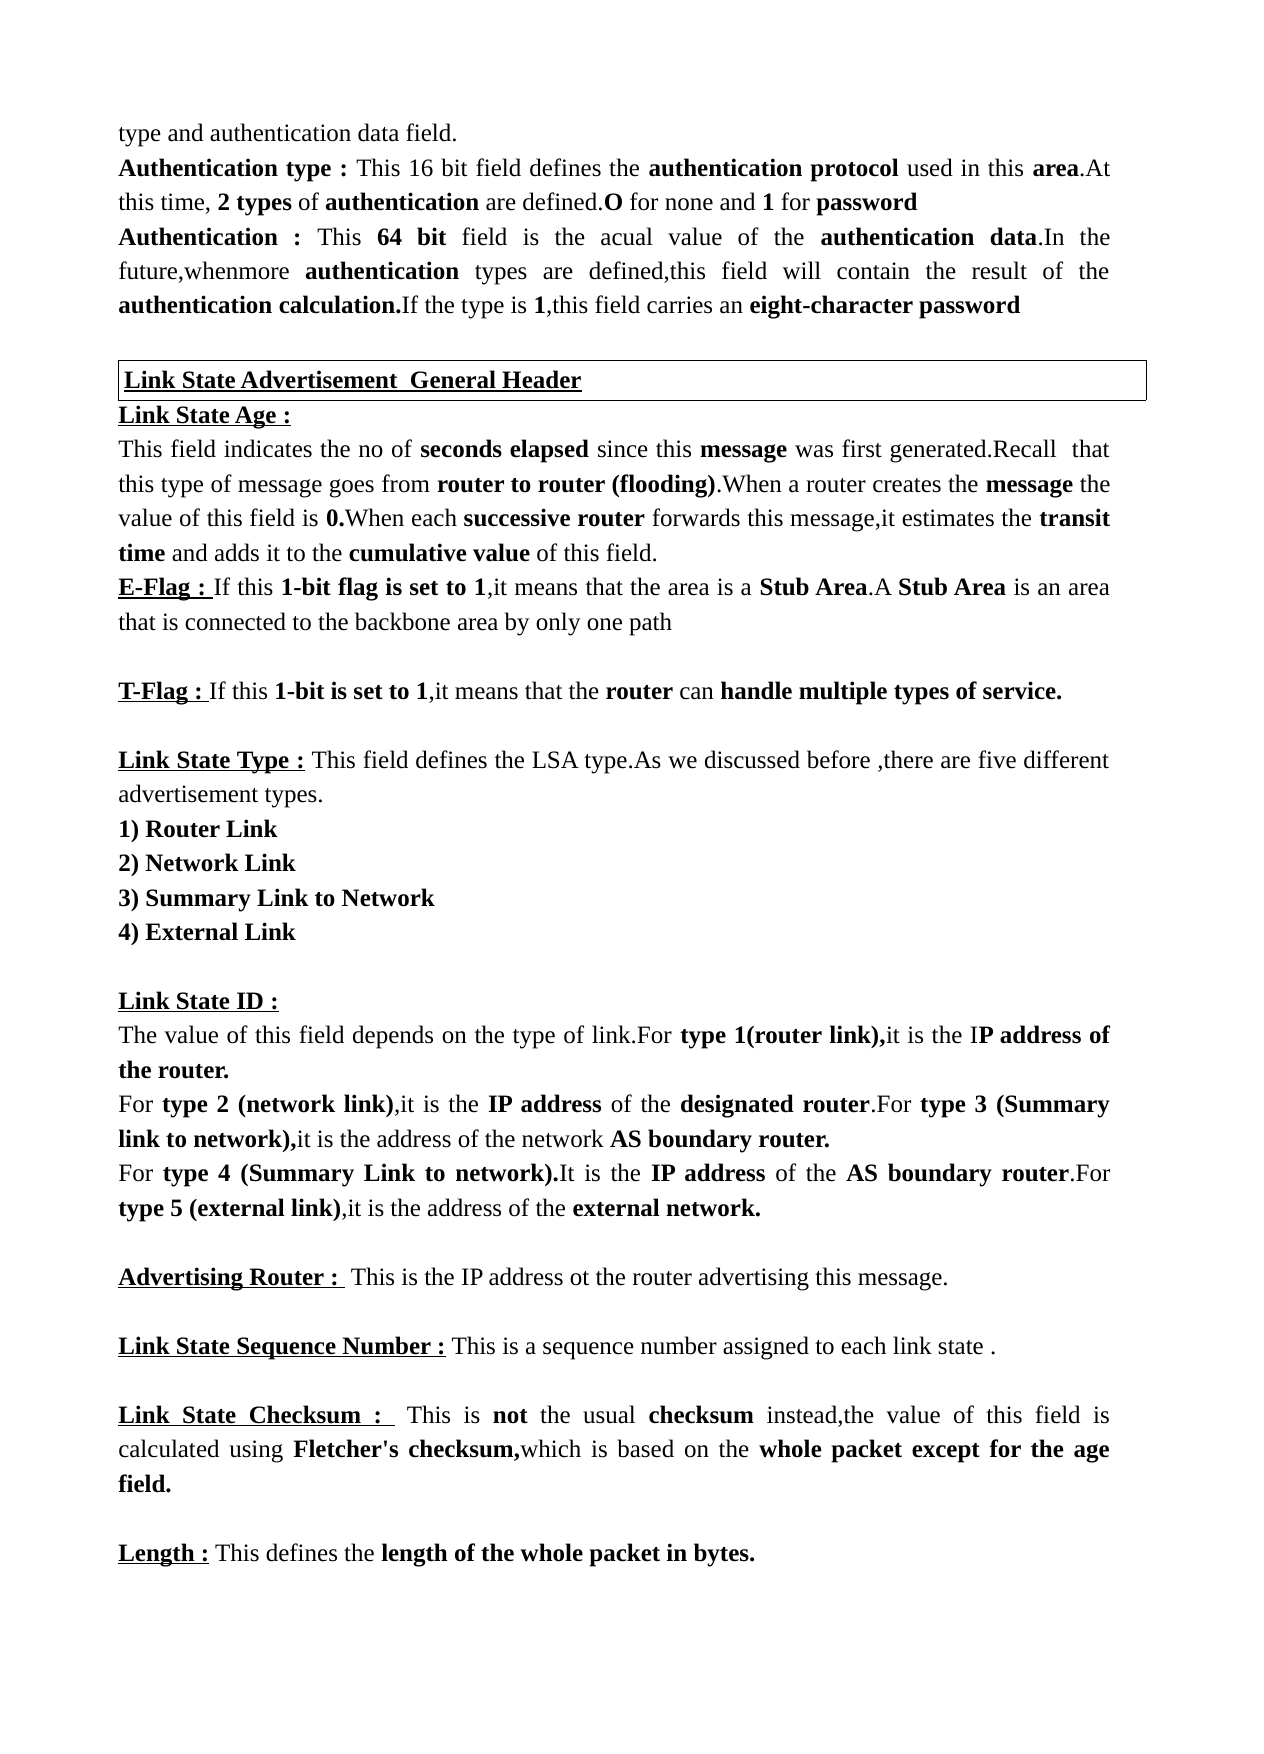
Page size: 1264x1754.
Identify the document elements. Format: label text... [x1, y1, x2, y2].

text 1) Router Link [118, 814, 1110, 842]
text Authentication type : This 16 bit field defines the authentication protocol used in this area.At this time, 2 types of authentication are defined.O for none and 1 for password [118, 153, 1110, 216]
text Link State ID : [118, 986, 1110, 1015]
text T-Flag : If this 1-bit is set to 1,it means that the router can handle multiple types of service. [118, 676, 1110, 704]
text 2) Network Link [118, 848, 1110, 877]
text Advertising Router : This is the IP address ot the router advertising this message. [118, 1262, 1110, 1291]
text Link State Type : This field defines the LSA type.As we discussed before ,there are five different advertisement types. [118, 745, 1110, 808]
text Authentication : This 64 bit field is the acual value of the authentication data.In the future,whenmore authentication types are defined,this field will contain the result of the authentication calculation.If the type is 1,this field carries an eight-character password [118, 222, 1110, 319]
text The value of this field depends on the type of link.For type 1(router link),it is the IP address of the router. [118, 1021, 1110, 1084]
text Link State Checksum : This is not the usual checksum instead,the value of this field is calculated using Fletcher's checksum,which is based on the whole packet except for the age field. [118, 1400, 1110, 1497]
text For type 4 (Summary Link to network).It is the IP address of the AS boundary router.For type 5 (external link),it is the address of the external network. [118, 1158, 1110, 1222]
table_header Link State Advertisement General Header [119, 361, 1146, 400]
text This field indicates the no of seconds elapsed since this message was first generated.Recall that this type of message goes from router to router (flooding).When a router creates the message the value of this field is 0.When each successive router forwards this message,it estimates the transit time and adds it to the cumulative value of this field. [118, 434, 1110, 567]
text For type 2 (network link),it is the IP address of the designated router.For type 3 (Summary link to network),it is the address of the network AS boundary router. [118, 1089, 1110, 1153]
text E-Flag : If this 1-bit flag is set to 1,it means that the area is a Stub Area.A Stub Area is an area that is connected to the backbone area by only one path [118, 572, 1110, 636]
text 3) Summary Link to Network [118, 883, 1110, 911]
text type and authentication data field. [118, 118, 1110, 147]
text Length : This defines the length of the whole packet in bytes. [118, 1538, 1110, 1566]
text Link State Age : [118, 401, 1110, 429]
text Link State Sequence Number : This is a sequence number assigned to each link state . [118, 1331, 1110, 1359]
text 4) External Link [118, 917, 1110, 946]
